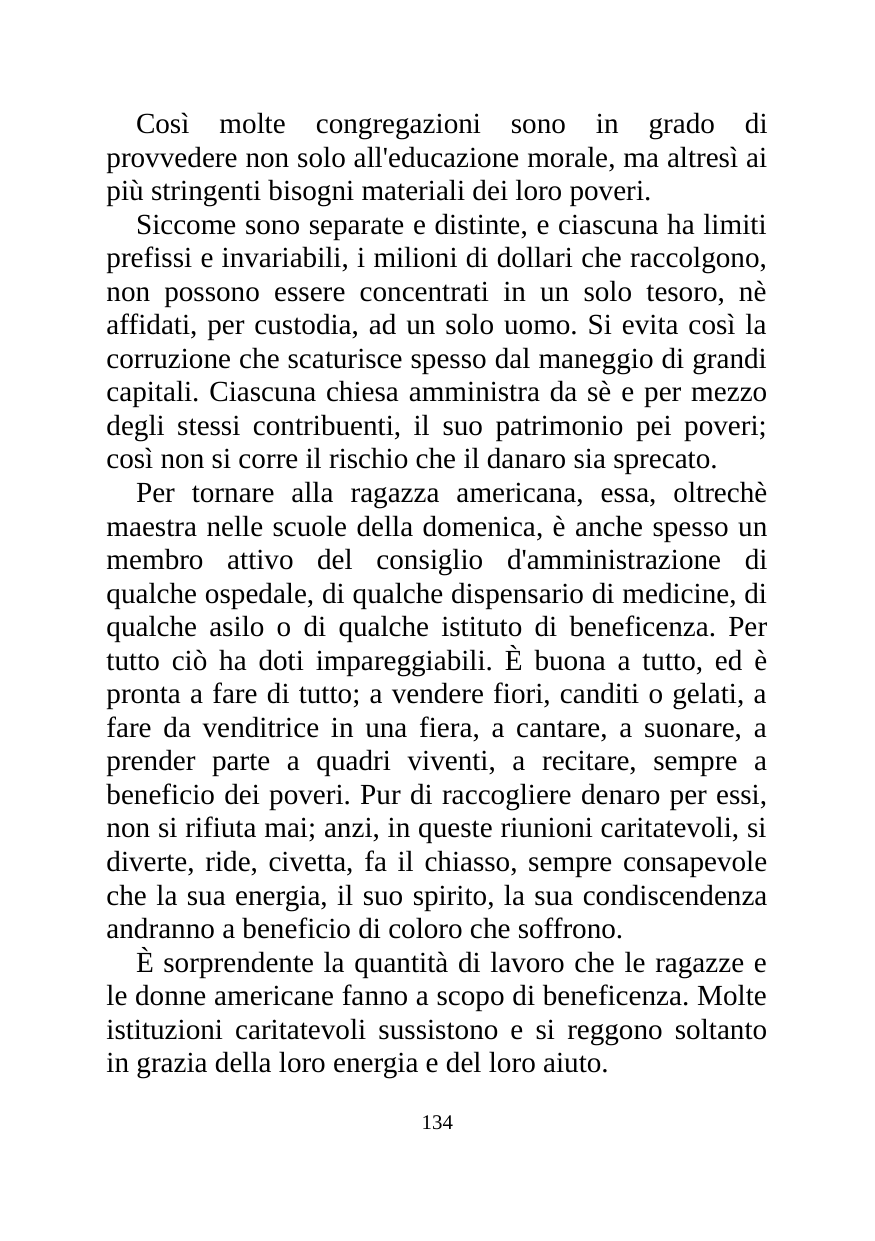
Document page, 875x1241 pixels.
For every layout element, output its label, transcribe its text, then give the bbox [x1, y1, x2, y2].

text Siccome sono separate e distinte, e ciascuna ha limiti prefissi e invariabili, i milioni di dollari che raccolgono, non possono essere concentrati in un solo tesoro, nè affidati, per custodia, ad un solo uomo. Si evita così la corruzione che scaturisce spesso dal maneggio di grandi capitali. Ciascuna chiesa amministra da sè e per mezzo degli stessi contribuenti, il suo patrimonio pei poveri; così non si corre il rischio che il danaro sia sprecato. [106, 207, 768, 475]
text Per tornare alla ragazza americana, essa, oltrechè maestra nelle scuole della domenica, è anche spesso un membro attivo del consiglio d'amministrazione di qualche ospedale, di qualche dispensario di medicine, di qualche asilo o di qualche istituto di beneficenza. Per tutto ciò ha doti impareggiabili. È buona a tutto, ed è pronta a fare di tutto; a vendere fiori, canditi o gelati, a fare da venditrice in una fiera, a cantare, a suonare, a prender parte a quadri viventi, a recitare, sempre a beneficio dei poveri. Pur di raccogliere denaro per essi, non si rifiuta mai; anzi, in queste riunioni caritatevoli, si diverte, ride, civetta, fa il chiasso, sempre consapevole che la sua energia, il suo spirito, la sua condiscendenza andranno a beneficio di coloro che soffrono. [106, 475, 768, 945]
text È sorprendente la quantità di lavoro che le ragazze e le donne americane fanno a scopo di beneficenza. Molte istituzioni caritatevoli sussistono e si reggono soltanto in grazia della loro energia e del loro aiuto. [106, 945, 768, 1079]
text Così molte congregazioni sono in grado di provvedere non solo all'educazione morale, ma altresì ai più stringenti bisogni materiali dei loro poveri. [106, 106, 768, 207]
